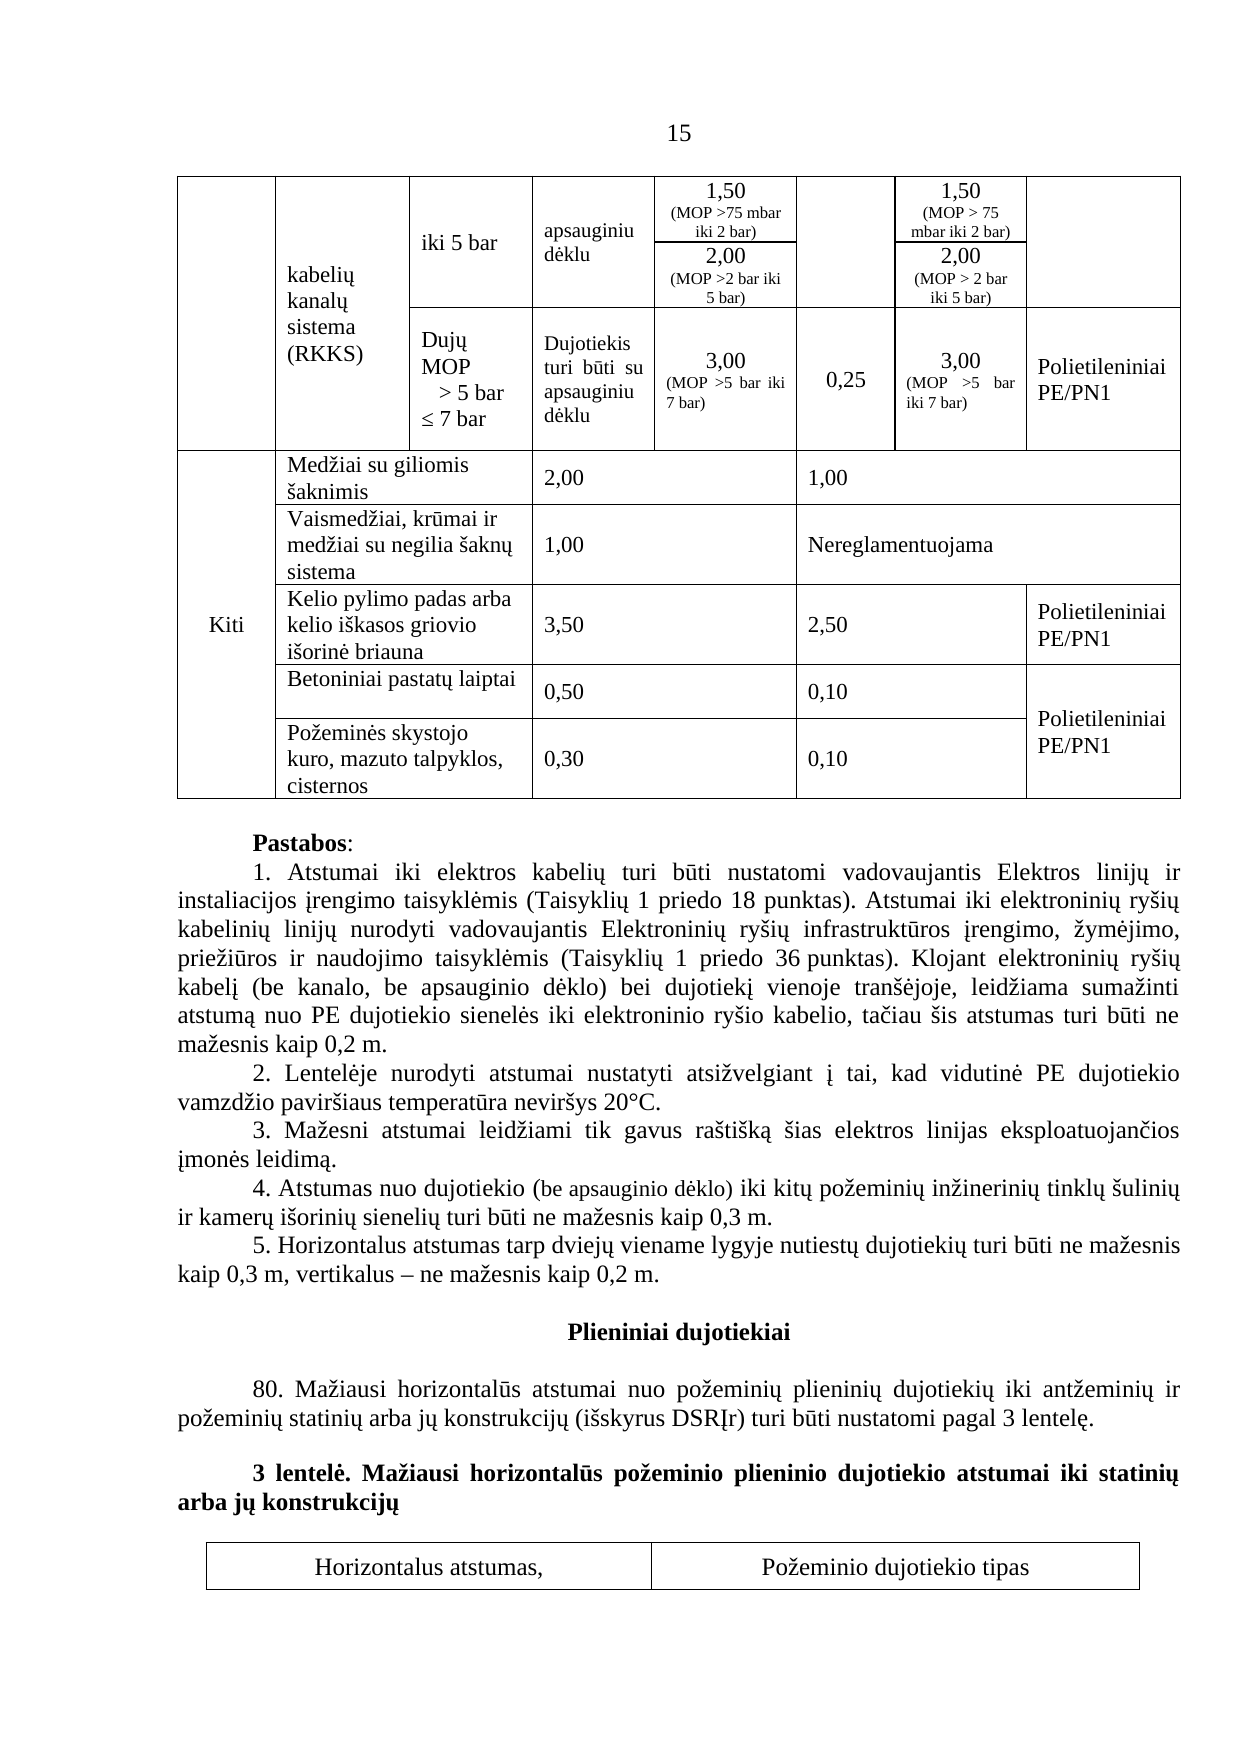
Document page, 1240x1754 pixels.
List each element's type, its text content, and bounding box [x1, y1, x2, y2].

table_cell kabelių kanalų sistema (RKKS) [276, 177, 409, 450]
table_cell Kelio pylimo padas arba kelio iškasos griovio išorinė briauna [276, 585, 532, 664]
table_cell 0,25 [797, 308, 894, 450]
table_cell Vaismedžiai, krūmai ir medžiai su negilia šaknų sistema [276, 505, 532, 584]
table_cell 0,10 [797, 665, 1026, 718]
table_cell 2,00 [533, 451, 796, 504]
table_cell 2,00 (MOP > 2 bar iki 5 bar) [896, 243, 1026, 307]
table_cell Kiti [178, 451, 275, 798]
text Plieniniai dujotiekiai [177, 1317, 1181, 1345]
table_cell Betoniniai pastatų laiptai [276, 665, 532, 718]
table_cell Požeminės skystojo kuro, mazuto talpyklos, cisternos [276, 719, 532, 798]
text 3. Mažesni atstumai leidžiami tik gavus raštišką šias elektros linijas eksploatuojančios įmonės leidimą. [177, 1115, 1181, 1173]
table_header Požeminio dujotiekio tipas [652, 1543, 1139, 1589]
table_cell [178, 177, 275, 450]
table_cell 0,30 [533, 719, 796, 798]
text 5. Horizontalus atstumas tarp dviejų viename lygyje nutiestų dujotiekių turi būti ne mažesnis kaip 0,3 m, vertikalus – ne mažesnis kaip 0,2 m. [177, 1230, 1181, 1288]
table_cell 1,00 [533, 505, 796, 584]
table_cell [797, 177, 894, 307]
table_cell Polietileniniai PE/PN1 [1027, 665, 1180, 798]
table_cell [1027, 177, 1180, 307]
text 80. Mažiausi horizontalūs atstumai nuo požeminių plieninių dujotiekių iki antžeminių ir požeminių statinių arba jų konstrukcijų (išskyrus DSRĮr) turi būti nustatomi pagal 3 lentelę. [177, 1374, 1181, 1432]
table_header Horizontalus atstumas, [207, 1543, 651, 1589]
table_cell apsauginiu dėklu [533, 177, 654, 307]
table_cell Polietileniniai PE/PN1 [1027, 308, 1180, 450]
text 4. Atstumas nuo dujotiekio (be apsauginio dėklo) iki kitų požeminių inžinerinių tinklų šulinių ir kamerų išorinių sienelių turi būti ne mažesnis kaip 0,3 m. [177, 1173, 1181, 1230]
table_cell Medžiai su giliomis šaknimis [276, 451, 532, 504]
table_cell Dujų MOP > 5 bar ≤ 7 bar [410, 308, 532, 450]
table_cell 3,00 (MOP >5 bar iki 7 bar) [896, 308, 1026, 450]
table_cell 1,50 (MOP > 75 mbar iki 2 bar) [896, 177, 1026, 241]
table_cell Polietileniniai PE/PN1 [1027, 585, 1180, 664]
table_cell 0,50 [533, 665, 796, 718]
table_cell 1,50 (MOP >75 mbar iki 2 bar) [655, 177, 796, 241]
table_cell 3,00 (MOP >5 bar iki 7 bar) [655, 308, 796, 450]
table_cell 2,00 (MOP >2 bar iki 5 bar) [655, 243, 796, 307]
table_cell 0,10 [797, 719, 1026, 798]
table_cell Dujotiekis turi būti su apsauginiu dėklu [533, 308, 654, 450]
text 2. Lentelėje nurodyti atstumai nustatyti atsižvelgiant į tai, kad vidutinė PE dujotiekio vamzdžio paviršiaus temperatūra neviršys 20°C. [177, 1058, 1181, 1115]
table_cell 3,50 [533, 585, 796, 664]
text Pastabos: [177, 828, 1181, 857]
table_cell Nereglamentuojama [797, 505, 1180, 584]
text 3 lentelė. Mažiausi horizontalūs požeminio plieninio dujotiekio atstumai iki statinių arba jų konstrukcijų [177, 1458, 1181, 1516]
text 1. Atstumai iki elektros kabelių turi būti nustatomi vadovaujantis Elektros linijų ir instaliacijos įrengimo taisyklėmis (Taisyklių 1 priedo 18 punktas). Atstumai iki elektroninių ryšių kabelinių linijų nurodyti vadovaujantis Elektroninių ryšių infrastruktūros įrengimo, žymėjimo, priežiūros ir naudojimo taisyklėmis (Taisyklių 1 priedo 36 punktas). Klojant elektroninių ryšių kabelį (be kanalo, be apsauginio dėklo) bei dujotiekį vienoje tranšėjoje, leidžiama sumažinti atstumą nuo PE dujotiekio sienelės iki elektroninio ryšio kabelio, tačiau šis atstumas turi būti ne mažesnis kaip 0,2 m. [177, 857, 1181, 1058]
table_cell 2,50 [797, 585, 1026, 664]
table_cell 1,00 [797, 451, 1180, 504]
table_cell iki 5 bar [410, 177, 532, 307]
